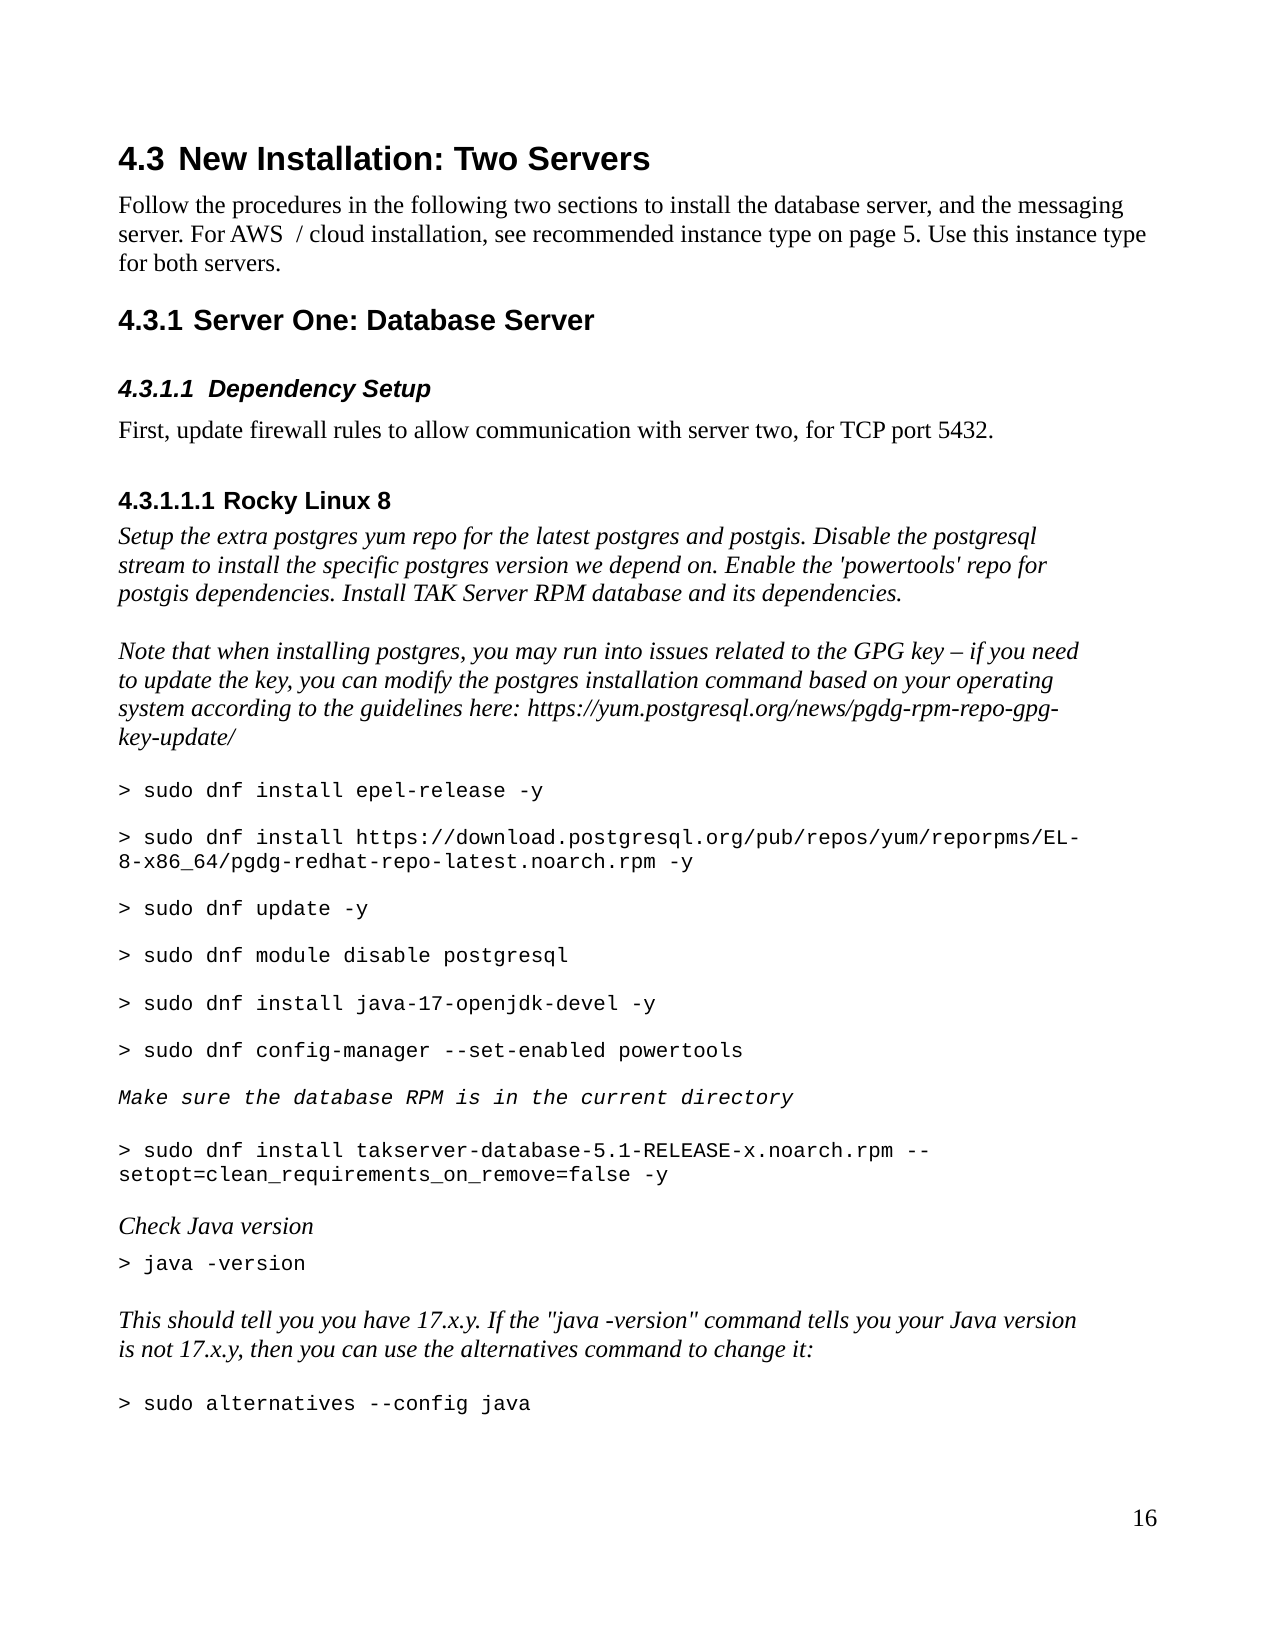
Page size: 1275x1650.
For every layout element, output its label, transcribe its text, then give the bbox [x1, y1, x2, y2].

text Setup the extra postgres yum repo for the latest postgres and postgis. Disable the postgresql stream to install the specific postgres version we depend on. Enable the 'powertools' repo for postgis dependencies. Install TAK Server RPM database and its dependencies. [118, 521, 1098, 607]
text Follow the procedures in the following two sections to install the database server, and the messaging server. For AWS / cloud installation, see recommended instance type on page 5. Use this instance type for both servers. [118, 190, 1157, 276]
subtitle Dependency Setup [118, 374, 1157, 403]
text > java -version [118, 1252, 1098, 1276]
text Make sure the database RPM is in the current directory [118, 1087, 1098, 1111]
text > sudo dnf install https://download.postgresql.org/pub/repos/yum/reporpms/EL-8-x86_64/pgdg-redhat-repo-latest.noarch.rpm -y [118, 827, 1098, 874]
subtitle Rocky Linux 8 [118, 486, 1157, 515]
text This should tell you you have 17.x.y. If the "java -version" command tells you your Java version is not 17.x.y, then you can use the alternatives command to change it: [118, 1306, 1098, 1363]
text > sudo dnf install takserver-database-5.1-RELEASE-x.noarch.rpm --setopt=clean_requirements_on_remove=false -y [118, 1140, 1098, 1188]
text > sudo dnf install epel-release -y [118, 780, 1098, 803]
text > sudo dnf update -y [118, 898, 1098, 922]
text Check Java version [118, 1211, 1157, 1240]
text > sudo alternatives --config java [118, 1393, 1098, 1416]
text > sudo dnf install java-17-openjdk-devel -y [118, 993, 1098, 1016]
text > sudo dnf config-manager --set-enabled powertools [118, 1040, 1098, 1063]
text First, update firewall rules to allow communication with server two, for TCP port 5432. [118, 416, 1098, 444]
subtitle Server One: Database Server [118, 303, 1157, 337]
text > sudo dnf module disable postgresql [118, 945, 1098, 969]
subtitle New Installation: Two Servers [118, 139, 1157, 178]
text Note that when installing postgres, you may run into issues related to the GPG key – if you need to update the key, you can modify the postgres installation command based on your operating system according to the guidelines here: https://yum.postgresql.org/news/pgdg-rpm-repo-gpg-key-update/ [118, 636, 1098, 751]
